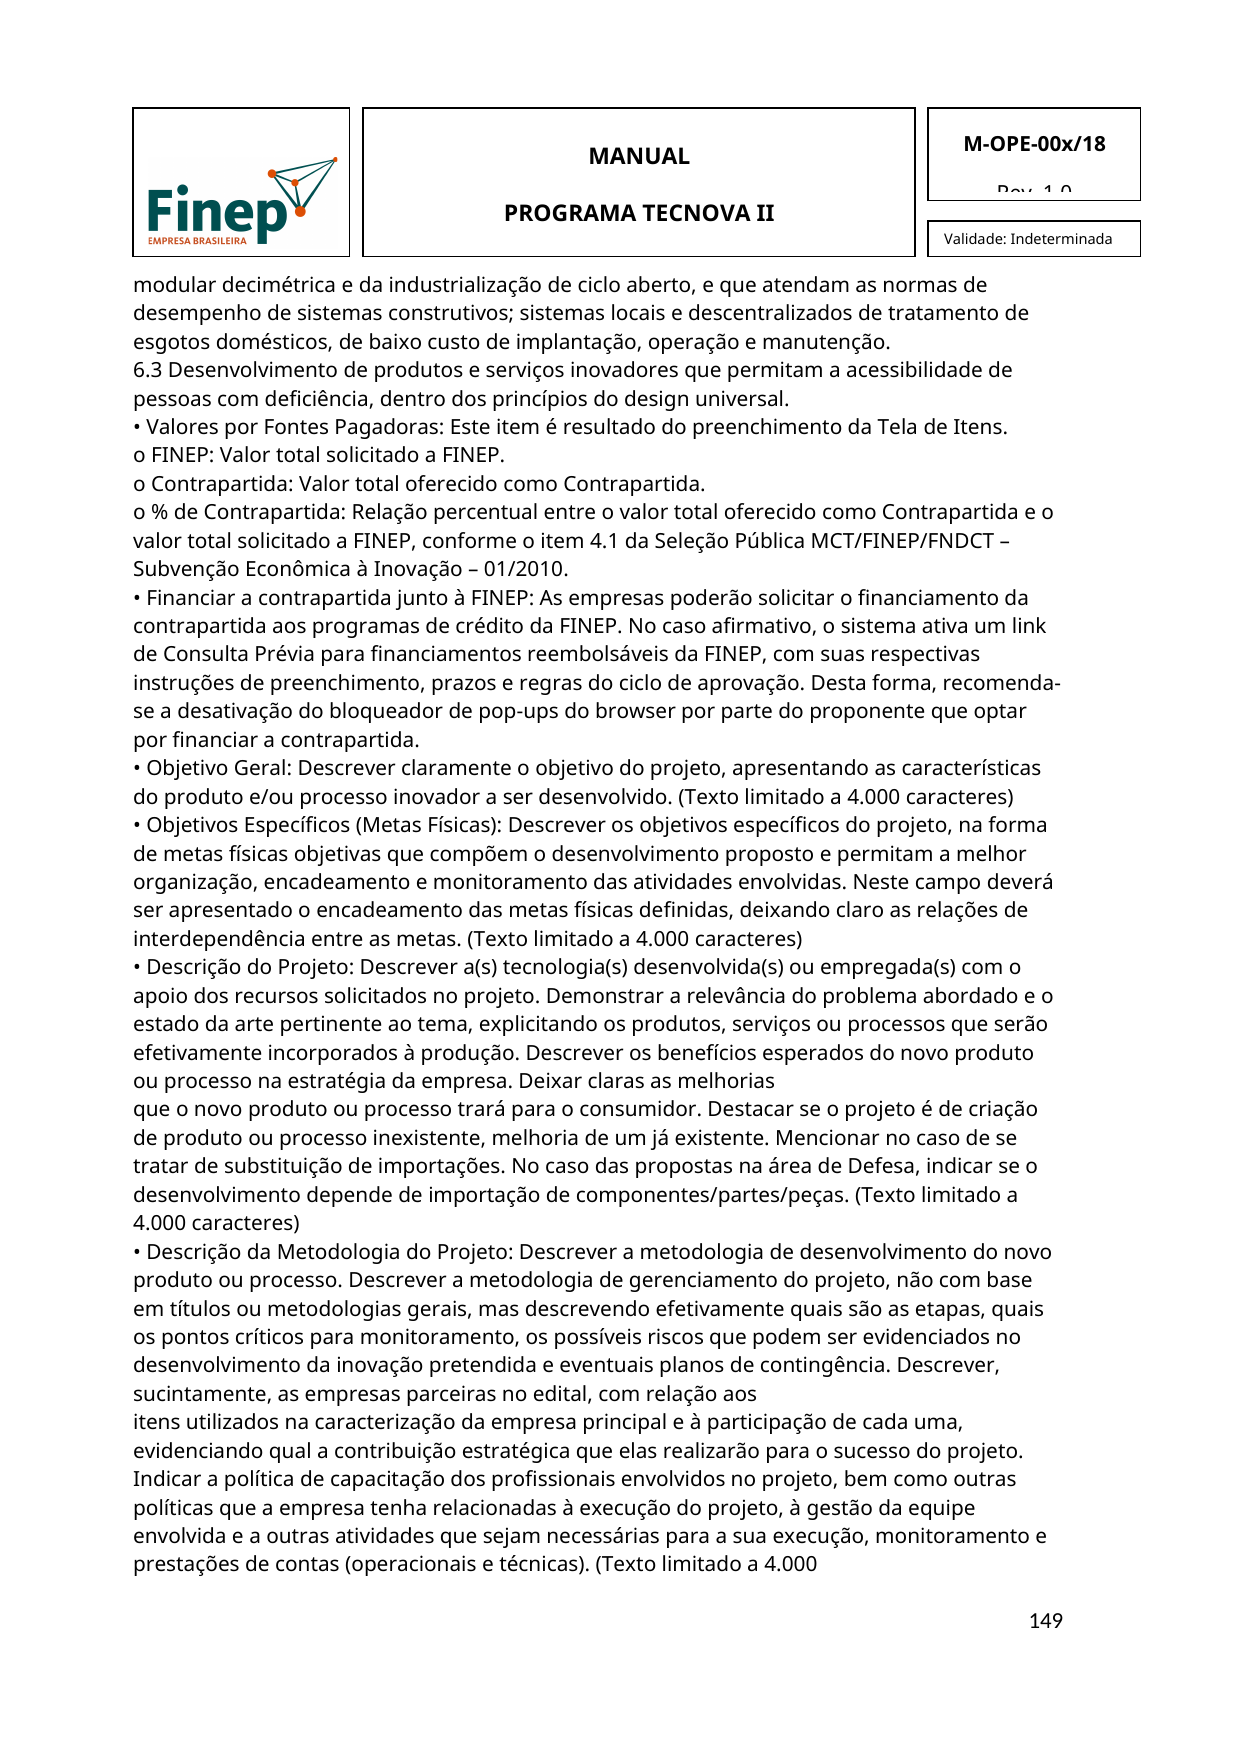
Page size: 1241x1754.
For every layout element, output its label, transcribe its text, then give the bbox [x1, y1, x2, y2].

text modular decimétrica e da industrialização de ciclo aberto, e que atendam as normas de desempenho de sistemas construtivos; sistemas locais e descentralizados de tratamento de esgotos domésticos, de baixo custo de implantação, operação e manutenção. [133, 270, 1063, 355]
text • Financiar a contrapartida junto à FINEP: As empresas poderão solicitar o financiamento da contrapartida aos programas de crédito da FINEP. No caso afirmativo, o sistema ativa um link de Consulta Prévia para financiamentos reembolsáveis da FINEP, com suas respectivas instruções de preenchimento, prazos e regras do ciclo de aprovação. Desta forma, recomenda-se a desativação do bloqueador de pop-ups do browser por parte do proponente que optar por financiar a contrapartida. [133, 583, 1063, 753]
text que o novo produto ou processo trará para o consumidor. Destacar se o projeto é de criação de produto ou processo inexistente, melhoria de um já existente. Mencionar no caso de se tratar de substituição de importações. No caso das propostas na área de Defesa, indicar se o desenvolvimento depende de importação de componentes/partes/peças. (Texto limitado a 4.000 caracteres) [133, 1094, 1063, 1237]
text o FINEP: Valor total solicitado a FINEP. [133, 441, 1063, 469]
text • Objetivo Geral: Descrever claramente o objetivo do projeto, apresentando as características do produto e/ou processo inovador a ser desenvolvido. (Texto limitado a 4.000 caracteres) [133, 753, 1063, 810]
text • Descrição do Projeto: Descrever a(s) tecnologia(s) desenvolvida(s) ou empregada(s) com o apoio dos recursos solicitados no projeto. Demonstrar a relevância do problema abordado e o estado da arte pertinente ao tema, explicitando os produtos, serviços ou processos que serão efetivamente incorporados à produção. Descrever os benefícios esperados do novo produto ou processo na estratégia da empresa. Deixar claras as melhorias [133, 952, 1063, 1094]
text • Objetivos Específicos (Metas Físicas): Descrever os objetivos específicos do projeto, na forma de metas físicas objetivas que compõem o desenvolvimento proposto e permitam a melhor organização, encadeamento e monitoramento das atividades envolvidas. Neste campo deverá ser apresentado o encadeamento das metas físicas definidas, deixando claro as relações de interdependência entre as metas. (Texto limitado a 4.000 caracteres) [133, 810, 1063, 952]
text • Valores por Fontes Pagadoras: Este item é resultado do preenchimento da Tela de Itens. [133, 412, 1063, 441]
text • Descrição da Metodologia do Projeto: Descrever a metodologia de desenvolvimento do novo produto ou processo. Descrever a metodologia de gerenciamento do projeto, não com base em títulos ou metodologias gerais, mas descrevendo efetivamente quais são as etapas, quais os pontos críticos para monitoramento, os possíveis riscos que podem ser evidenciados no desenvolvimento da inovação pretendida e eventuais planos de contingência. Descrever, sucintamente, as empresas parceiras no edital, com relação aos [133, 1237, 1063, 1407]
text 6.3 Desenvolvimento de produtos e serviços inovadores que permitam a acessibilidade de pessoas com deficiência, dentro dos princípios do design universal. [133, 355, 1063, 412]
text o % de Contrapartida: Relação percentual entre o valor total oferecido como Contrapartida e o valor total solicitado a FINEP, conforme o item 4.1 da Seleção Pública MCT/FINEP/FNDCT – Subvenção Econômica à Inovação – 01/2010. [133, 497, 1063, 583]
text o Contrapartida: Valor total oferecido como Contrapartida. [133, 469, 1063, 497]
text itens utilizados na caracterização da empresa principal e à participação de cada uma, evidenciando qual a contribuição estratégica que elas realizarão para o sucesso do projeto. Indicar a política de capacitação dos profissionais envolvidos no projeto, bem como outras políticas que a empresa tenha relacionadas à execução do projeto, à gestão da equipe envolvida e a outras atividades que sejam necessárias para a sua execução, monitoramento e prestações de contas (operacionais e técnicas). (Texto limitado a 4.000 [133, 1407, 1063, 1578]
